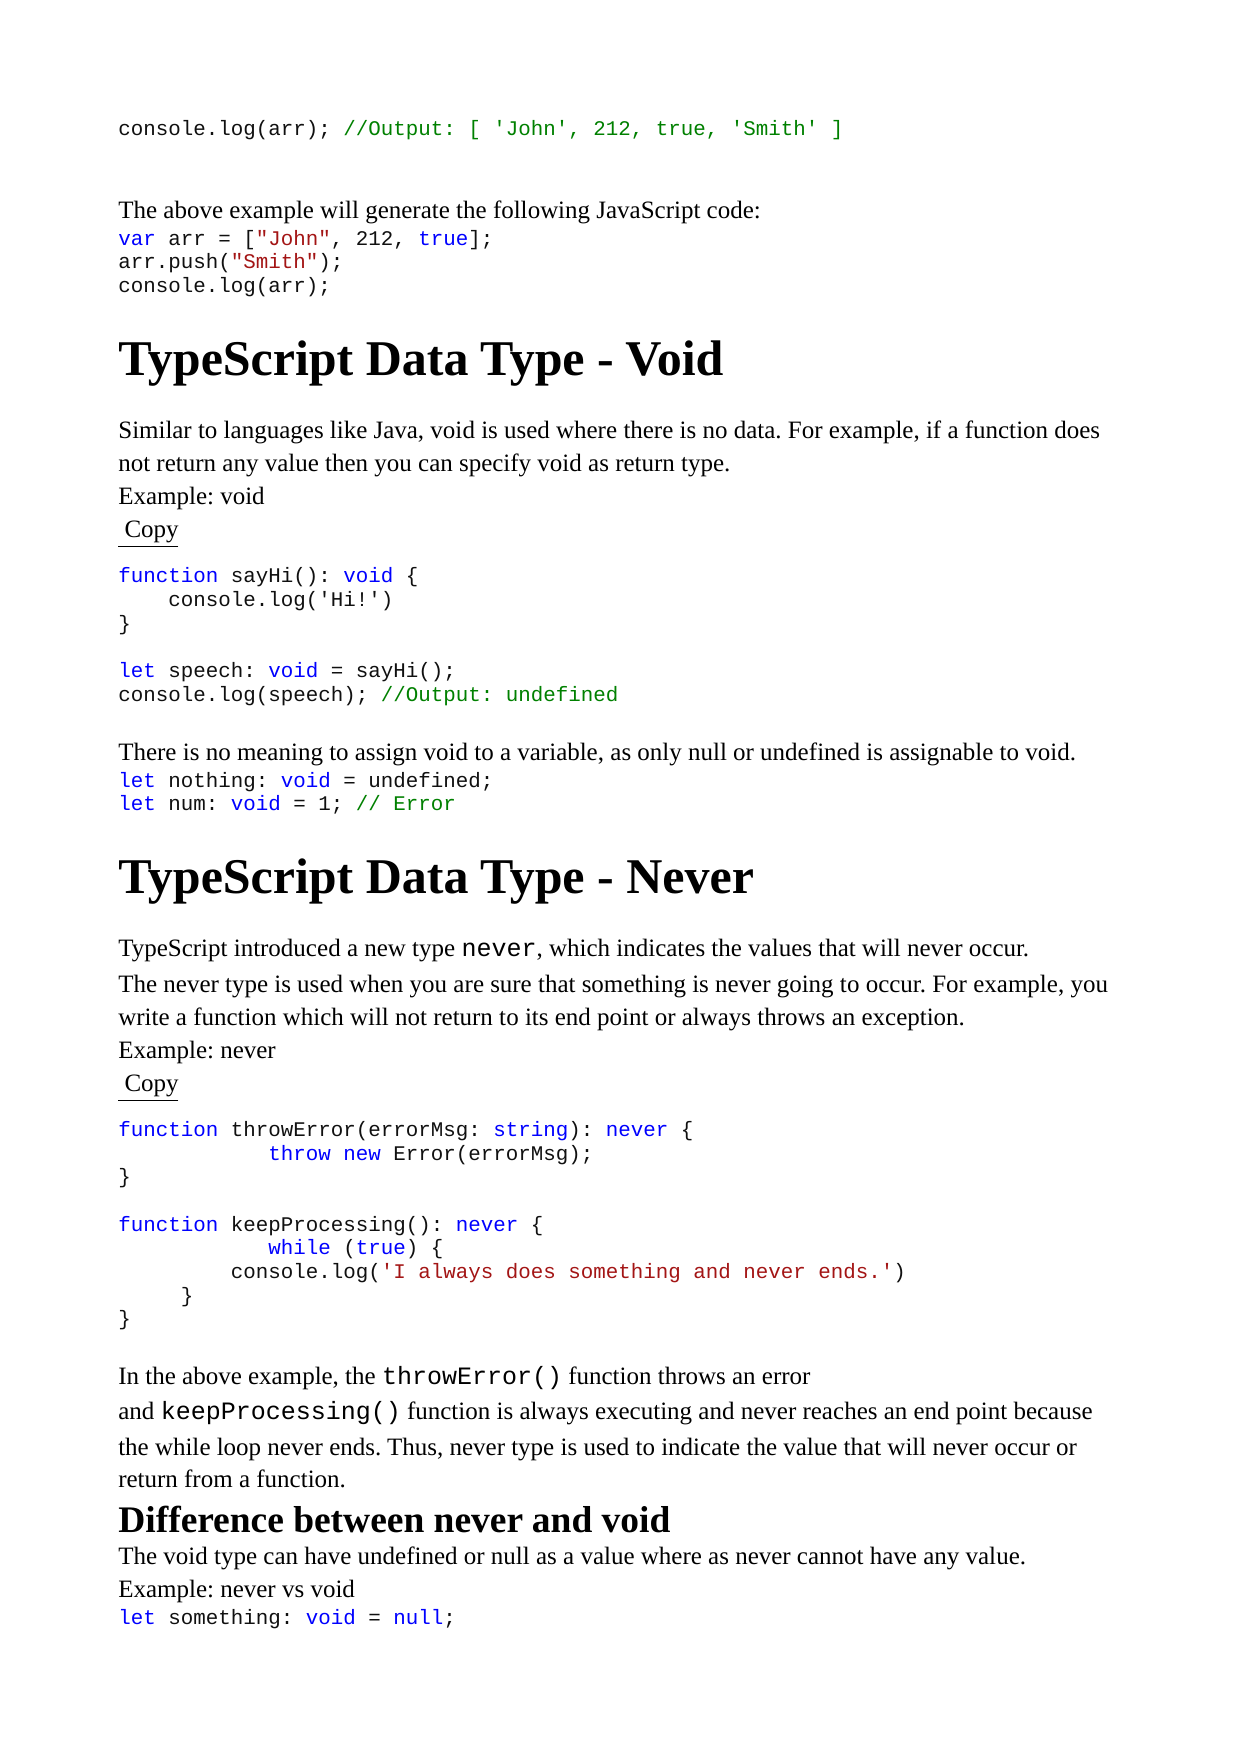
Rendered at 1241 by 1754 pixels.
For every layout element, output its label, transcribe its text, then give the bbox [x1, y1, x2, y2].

text TypeScript introduced a new type never, which indicates the values that will never occur. [118, 933, 1122, 964]
text Similar to languages like Java, void is used where there is no data. For example, if a function does not return any value then you can specify void as return type. [118, 415, 1122, 477]
text function sayHi(): void { [118, 565, 1122, 589]
text throw new Error(errorMsg); [118, 1143, 1122, 1166]
text } [118, 1166, 1122, 1190]
text console.log(arr); [118, 275, 1122, 299]
text let something: void = null; [118, 1607, 1122, 1630]
text } [118, 613, 1122, 636]
text Copy [118, 1068, 1122, 1100]
text } [118, 1308, 1122, 1332]
text function keepProcessing(): never { [118, 1214, 1122, 1237]
text console.log(arr); //Output: [ 'John', 212, true, 'Smith' ] [118, 118, 1122, 142]
text while (true) { [118, 1237, 1122, 1261]
text console.log(speech); //Output: undefined [118, 684, 1122, 707]
text let speech: void = sayHi(); [118, 660, 1122, 684]
text arr.push("Smith"); [118, 252, 1122, 275]
subtitle Difference between never and void [118, 1498, 1122, 1541]
text In the above example, the throwError() function throws an error and keepProcessing() function is always executing and never reaches an end point because the while loop never ends. Thus, never type is used to indicate the value that will never occur or return from a function. [118, 1361, 1122, 1493]
text The never type is used when you are sure that something is never going to occur. For example, you write a function which will not return to its end point or always throws an exception. [118, 969, 1122, 1031]
text Copy [118, 514, 1122, 546]
text console.log('I always does something and never ends.') [118, 1261, 1122, 1284]
text Example: void [118, 481, 1122, 510]
text The above example will generate the following JavaScript code: [118, 195, 1122, 224]
text let num: void = 1; // Error [118, 793, 1122, 817]
text Example: never vs void [118, 1574, 1122, 1602]
subtitle TypeScript Data Type - Void [118, 328, 1122, 386]
text let nothing: void = undefined; [118, 770, 1122, 793]
text There is no meaning to assign void to a variable, as only null or undefined is assignable to void. [118, 737, 1122, 766]
text Example: never [118, 1035, 1122, 1064]
text } [118, 1284, 1122, 1308]
text function throwError(errorMsg: string): never { [118, 1119, 1122, 1143]
text The void type can have undefined or null as a value where as never cannot have any value. [118, 1541, 1122, 1569]
text console.log('Hi!') [118, 589, 1122, 613]
text var arr = ["John", 212, true]; [118, 228, 1122, 252]
subtitle TypeScript Data Type - Never [118, 847, 1122, 904]
